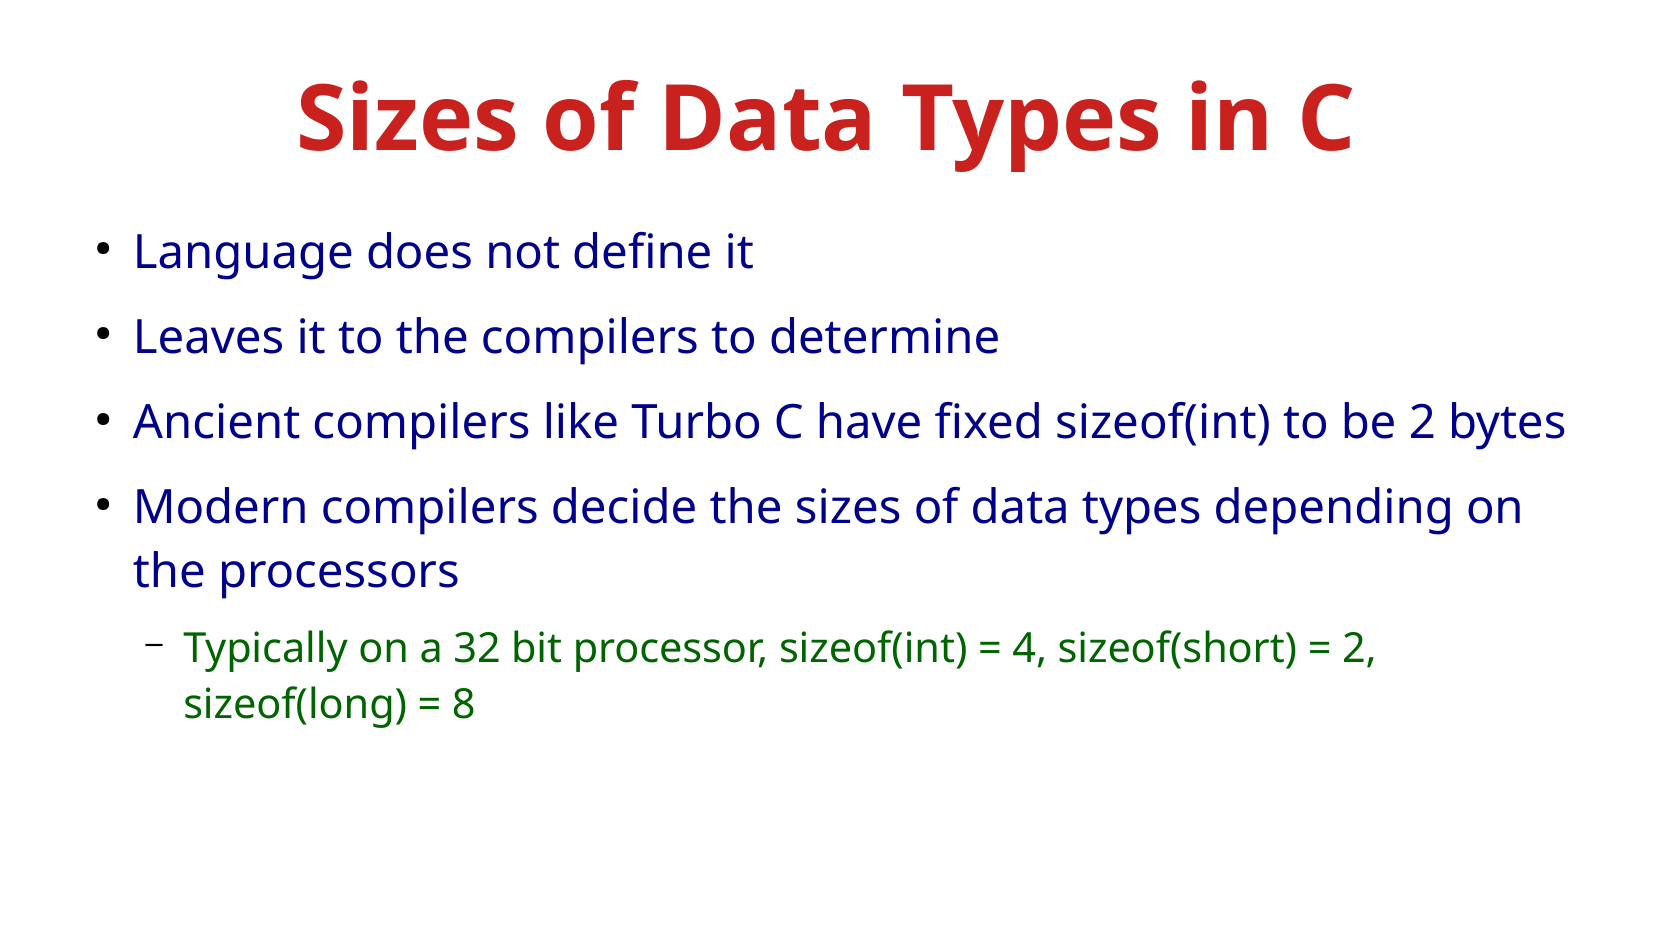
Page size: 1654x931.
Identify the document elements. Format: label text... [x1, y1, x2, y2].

list Language does not define it Leaves it to the compilers to determine Ancient compilers like Turbo C have fixed sizeof(int) to be 2 bytes Modern compilers decide the sizes of data types depending on the processors Typically on a 32 bit processor, sizeof(int) = 4, sizeof(short) = 2, sizeof(long) = 8 [82, 217, 1571, 758]
title Sizes of Data Types in C [82, 37, 1571, 193]
